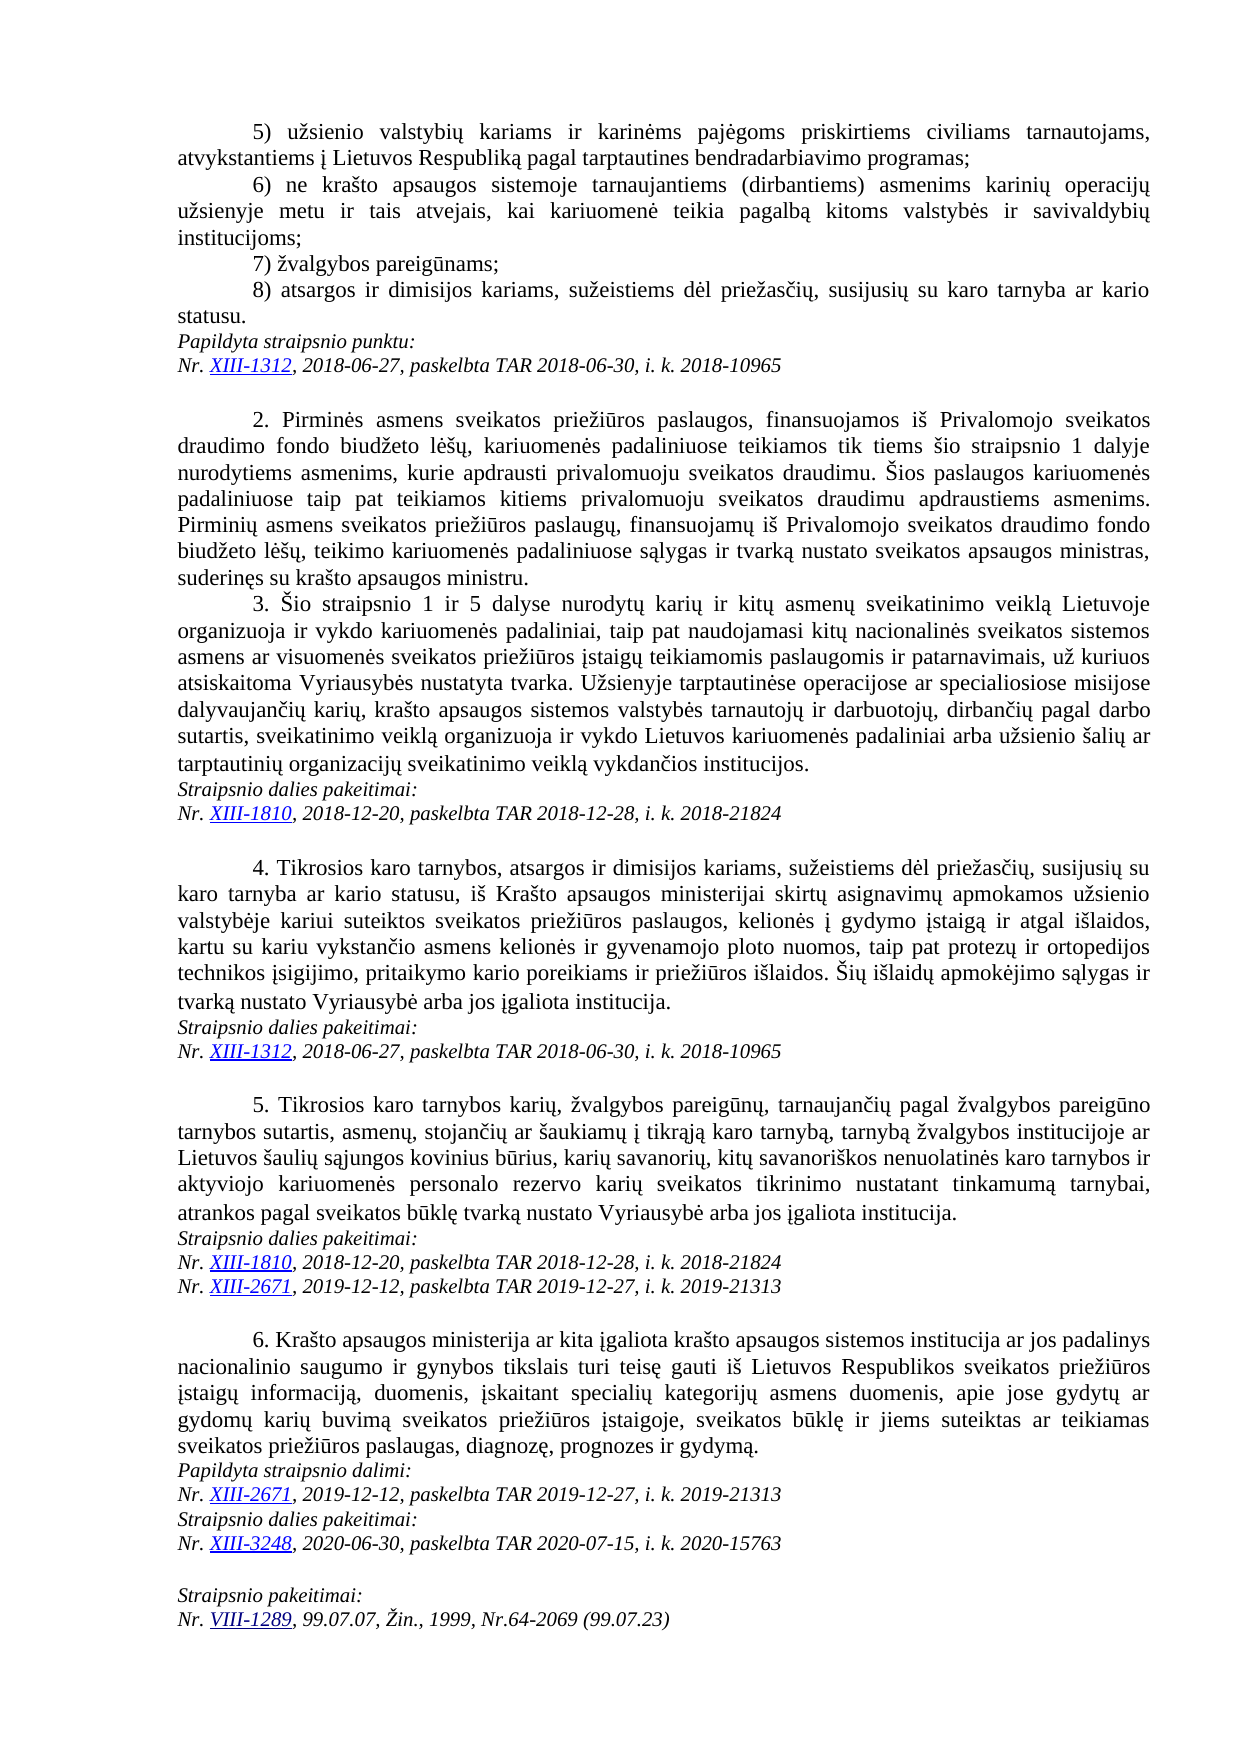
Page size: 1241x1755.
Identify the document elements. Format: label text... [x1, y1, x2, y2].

text Nr. XIII-1312, 2018-06-27, paskelbta TAR 2018-06-30, i. k. 2018-10965 [177, 1039, 1152, 1063]
text Nr. XIII-1810, 2018-12-20, paskelbta TAR 2018-12-28, i. k. 2018-21824 [177, 801, 1152, 825]
text Straipsnio dalies pakeitimai: [177, 777, 1152, 801]
text Papildyta straipsnio dalimi: [177, 1458, 1152, 1482]
text Straipsnio pakeitimai: [177, 1583, 1152, 1607]
text 6) ne krašto apsaugos sistemoje tarnaujantiems (dirbantiems) asmenims karinių operacijų užsienyje metu ir tais atvejais, kai kariuomenė teikia pagalbą kitoms valstybės ir savivaldybių institucijoms; [177, 171, 1152, 250]
text 4. Tikrosios karo tarnybos, atsargos ir dimisijos kariams, sužeistiems dėl priežasčių, susijusių su karo tarnyba ar kario statusu, iš Krašto apsaugos ministerijai skirtų asignavimų apmokamos užsienio valstybėje kariui suteiktos sveikatos priežiūros paslaugos, kelionės į gydymo įstaigą ir atgal išlaidos, kartu su kariu vykstančio asmens kelionės ir gyvenamojo ploto nuomos, taip pat protezų ir ortopedijos technikos įsigijimo, pritaikymo kario poreikiams ir priežiūros išlaidos. Šių išlaidų apmokėjimo sąlygas ir tvarką nustato Vyriausybė arba jos įgaliota institucija. [177, 854, 1152, 1014]
text Nr. XIII-2671, 2019-12-12, paskelbta TAR 2019-12-27, i. k. 2019-21313 [177, 1274, 1152, 1298]
text Straipsnio dalies pakeitimai: [177, 1226, 1152, 1250]
text 6. Krašto apsaugos ministerija ar kita įgaliota krašto apsaugos sistemos institucija ar jos padalinys nacionalinio saugumo ir gynybos tikslais turi teisę gauti iš Lietuvos Respublikos sveikatos priežiūros įstaigų informaciją, duomenis, įskaitant specialių kategorijų asmens duomenis, apie jose gydytų ar gydomų karių buvimą sveikatos priežiūros įstaigoje, sveikatos būklę ir jiems suteiktas ar teikiamas sveikatos priežiūros paslaugas, diagnozę, prognozes ir gydymą. [177, 1327, 1152, 1458]
text Nr. XIII-1810, 2018-12-20, paskelbta TAR 2018-12-28, i. k. 2018-21824 [177, 1250, 1152, 1274]
text 7) žvalgybos pareigūnams; [177, 250, 1152, 276]
text Nr. VIII-1289, 99.07.07, Žin., 1999, Nr.64-2069 (99.07.23) [177, 1607, 1152, 1631]
text Straipsnio dalies pakeitimai: [177, 1506, 1152, 1531]
text 5. Tikrosios karo tarnybos karių, žvalgybos pareigūnų, tarnaujančių pagal žvalgybos pareigūno tarnybos sutartis, asmenų, stojančių ar šaukiamų į tikrąją karo tarnybą, tarnybą žvalgybos institucijoje ar Lietuvos šaulių sąjungos kovinius būrius, karių savanorių, kitų savanoriškos nenuolatinės karo tarnybos ir aktyviojo kariuomenės personalo rezervo karių sveikatos tikrinimo nustatant tinkamumą tarnybai, atrankos pagal sveikatos būklę tvarką nustato Vyriausybė arba jos įgaliota institucija. [177, 1091, 1152, 1226]
text 8) atsargos ir dimisijos kariams, sužeistiems dėl priežasčių, susijusių su karo tarnyba ar kario statusu. [177, 276, 1152, 329]
text 5) užsienio valstybių kariams ir karinėms pajėgoms priskirtiems civiliams tarnautojams, atvykstantiems į Lietuvos Respubliką pagal tarptautines bendradarbiavimo programas; [177, 118, 1152, 171]
text Nr. XIII-3248, 2020-06-30, paskelbta TAR 2020-07-15, i. k. 2020-15763 [177, 1531, 1152, 1554]
text Nr. XIII-2671, 2019-12-12, paskelbta TAR 2019-12-27, i. k. 2019-21313 [177, 1482, 1152, 1506]
text Nr. XIII-1312, 2018-06-27, paskelbta TAR 2018-06-30, i. k. 2018-10965 [177, 353, 1152, 377]
text 3. Šio straipsnio 1 ir 5 dalyse nurodytų karių ir kitų asmenų sveikatinimo veiklą Lietuvoje organizuoja ir vykdo kariuomenės padaliniai, taip pat naudojamasi kitų nacionalinės sveikatos sistemos asmens ar visuomenės sveikatos priežiūros įstaigų teikiamomis paslaugomis ir patarnavimais, už kuriuos atsiskaitoma Vyriausybės nustatyta tvarka. Užsienyje tarptautinėse operacijose ar specialiosiose misijose dalyvaujančių karių, krašto apsaugos sistemos valstybės tarnautojų ir darbuotojų, dirbančių pagal darbo sutartis, sveikatinimo veiklą organizuoja ir vykdo Lietuvos kariuomenės padaliniai arba užsienio šalių ar tarptautinių organizacijų sveikatinimo veiklą vykdančios institucijos. [177, 590, 1152, 777]
text Straipsnio dalies pakeitimai: [177, 1014, 1152, 1039]
text Papildyta straipsnio punktu: [177, 329, 1152, 353]
text 2. Pirminės asmens sveikatos priežiūros paslaugos, finansuojamos iš Privalomojo sveikatos draudimo fondo biudžeto lėšų, kariuomenės padaliniuose teikiamos tik tiems šio straipsnio 1 dalyje nurodytiems asmenims, kurie apdrausti privalomuoju sveikatos draudimu. Šios paslaugos kariuomenės padaliniuose taip pat teikiamos kitiems privalomuoju sveikatos draudimu apdraustiems asmenims. Pirminių asmens sveikatos priežiūros paslaugų, finansuojamų iš Privalomojo sveikatos draudimo fondo biudžeto lėšų, teikimo kariuomenės padaliniuose sąlygas ir tvarką nustato sveikatos apsaugos ministras, suderinęs su krašto apsaugos ministru. [177, 406, 1152, 590]
